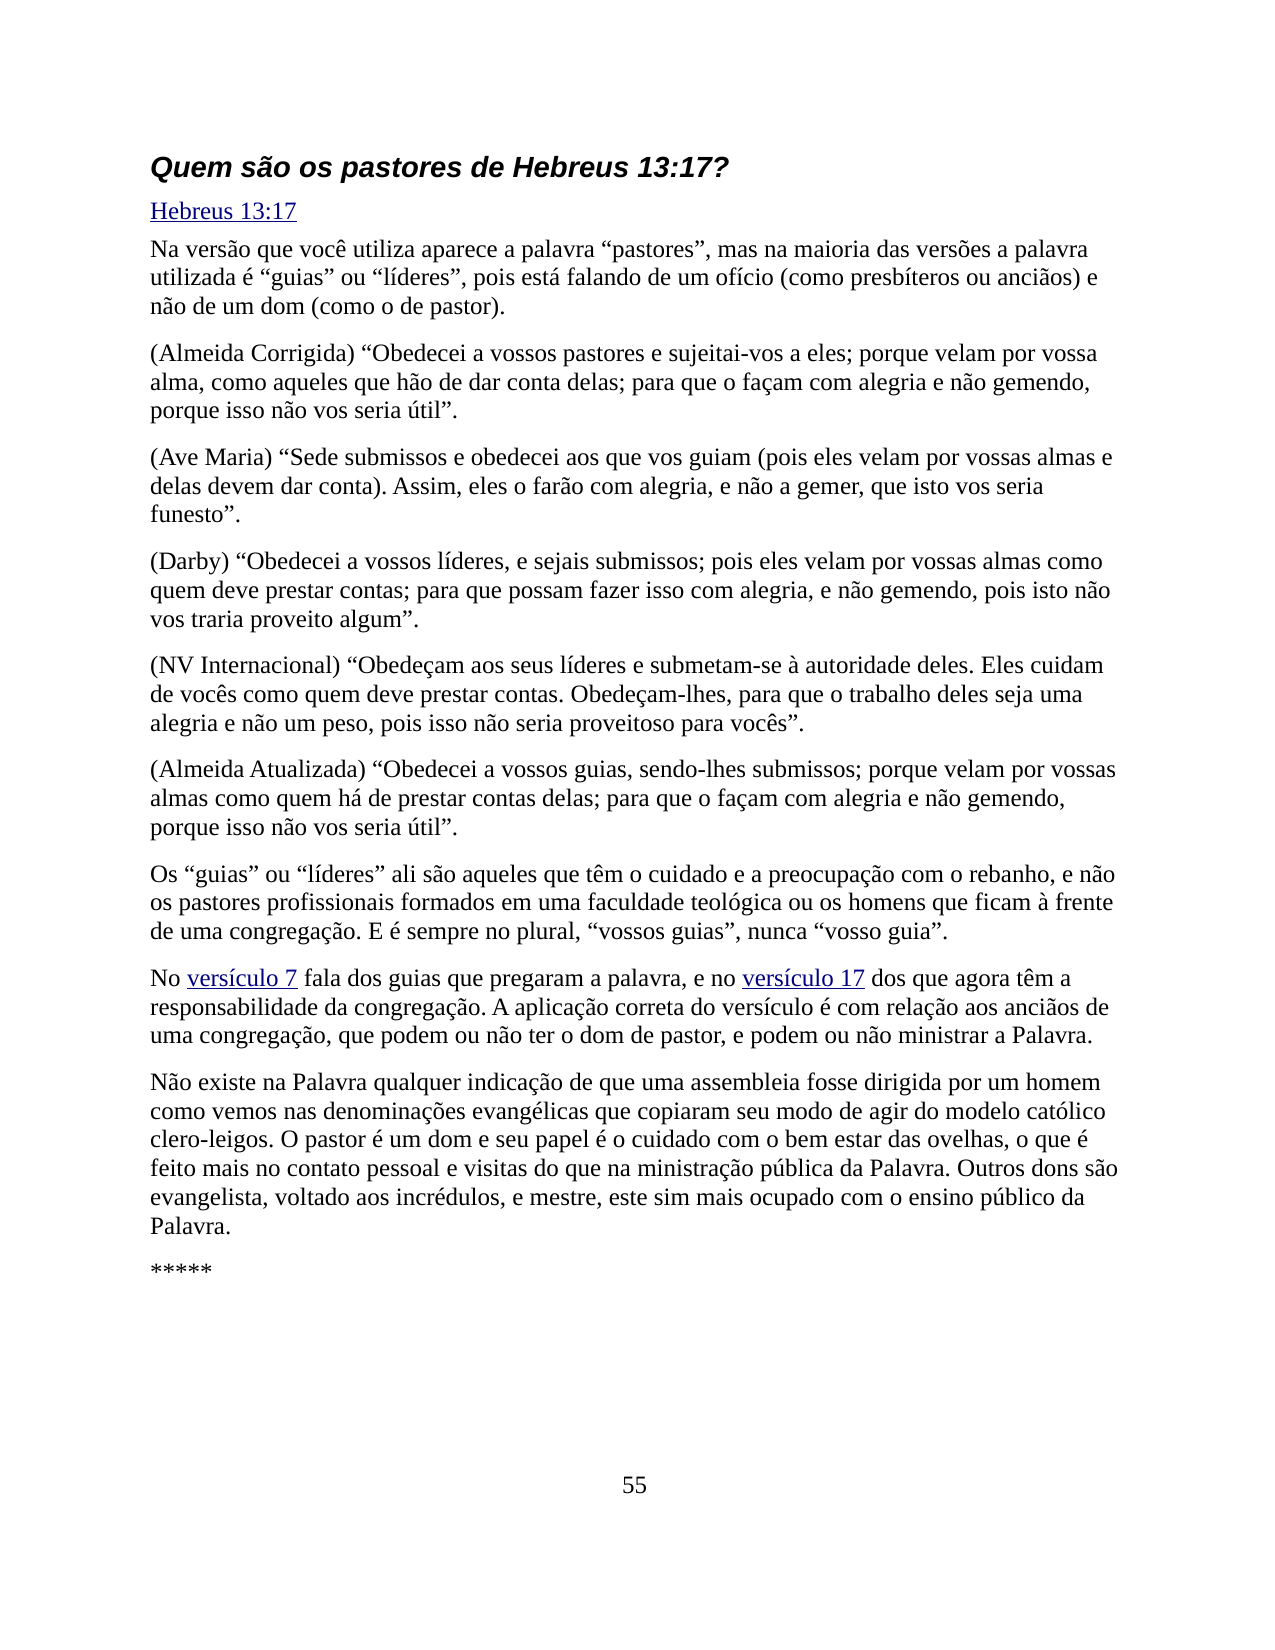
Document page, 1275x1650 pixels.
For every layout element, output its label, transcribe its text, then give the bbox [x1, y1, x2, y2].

text (Almeida Atualizada) “Obedecei a vossos guias, sendo-lhes submissos; porque velam por vossas almas como quem há de prestar contas delas; para que o façam com alegria e não gemendo, porque isso não vos seria útil”. [150, 754, 1125, 841]
text (Almeida Corrigida) “Obedecei a vossos pastores e sujeitai-vos a eles; porque velam por vossa alma, como aqueles que hão de dar conta delas; para que o façam com alegria e não gemendo, porque isso não vos seria útil”. [150, 338, 1125, 424]
text (Darby) “Obedecei a vossos líderes, e sejais submissos; pois eles velam por vossas almas como quem deve prestar contas; para que possam fazer isso com alegria, e não gemendo, pois isto não vos traria proveito algum”. [150, 546, 1125, 632]
text (Ave Maria) “Sede submissos e obedecei aos que vos guiam (pois eles velam por vossas almas e delas devem dar conta). Assim, eles o farão com alegria, e não a gemer, que isto vos seria funesto”. [150, 442, 1125, 528]
text Não existe na Palavra qualquer indicação de que uma assembleia fosse dirigida por um homem como vemos nas denominações evangélicas que copiaram seu modo de agir do modelo católico clero-leigos. O pastor é um dom e seu papel é o cuidado com o bem estar das ovelhas, o que é feito mais no contato pessoal e visitas do que na ministração pública da Palavra. Outros dons são evangelista, voltado aos incrédulos, e mestre, este sim mais ocupado com o ensino público da Palavra. [150, 1067, 1125, 1239]
subtitle Quem são os pastores de Hebreus 13:17? [150, 150, 1125, 183]
text (NV Internacional) “Obedeçam aos seus líderes e submetam-se à autoridade deles. Eles cuidam de vocês como quem deve prestar contas. Obedeçam-lhes, para que o trabalho deles seja uma alegria e não um peso, pois isso não seria proveitoso para vocês”. [150, 650, 1125, 737]
text No versículo 7 fala dos guias que pregaram a palavra, e no versículo 17 dos que agora têm a responsabilidade da congregação. A aplicação correta do versículo é com relação aos anciãos de uma congregação, que podem ou não ter o dom de pastor, e podem ou não ministrar a Palavra. [150, 963, 1125, 1049]
text Na versão que você utiliza aparece a palavra “pastores”, mas na maioria das versões a palavra utilizada é “guias” ou “líderes”, pois está falando de um ofício (como presbíteros ou anciãos) e não de um dom (como o de pastor). [150, 234, 1125, 320]
text Os “guias” ou “líderes” ali são aqueles que têm o cuidado e a preocupação com o rebanho, e não os pastores profissionais formados em uma faculdade teológica ou os homens que ficam à frente de uma congregação. E é sempre no plural, “vossos guias”, nunca “vosso guia”. [150, 859, 1125, 945]
text Hebreus 13:17 [150, 196, 1125, 225]
text ***** [150, 1257, 1125, 1286]
